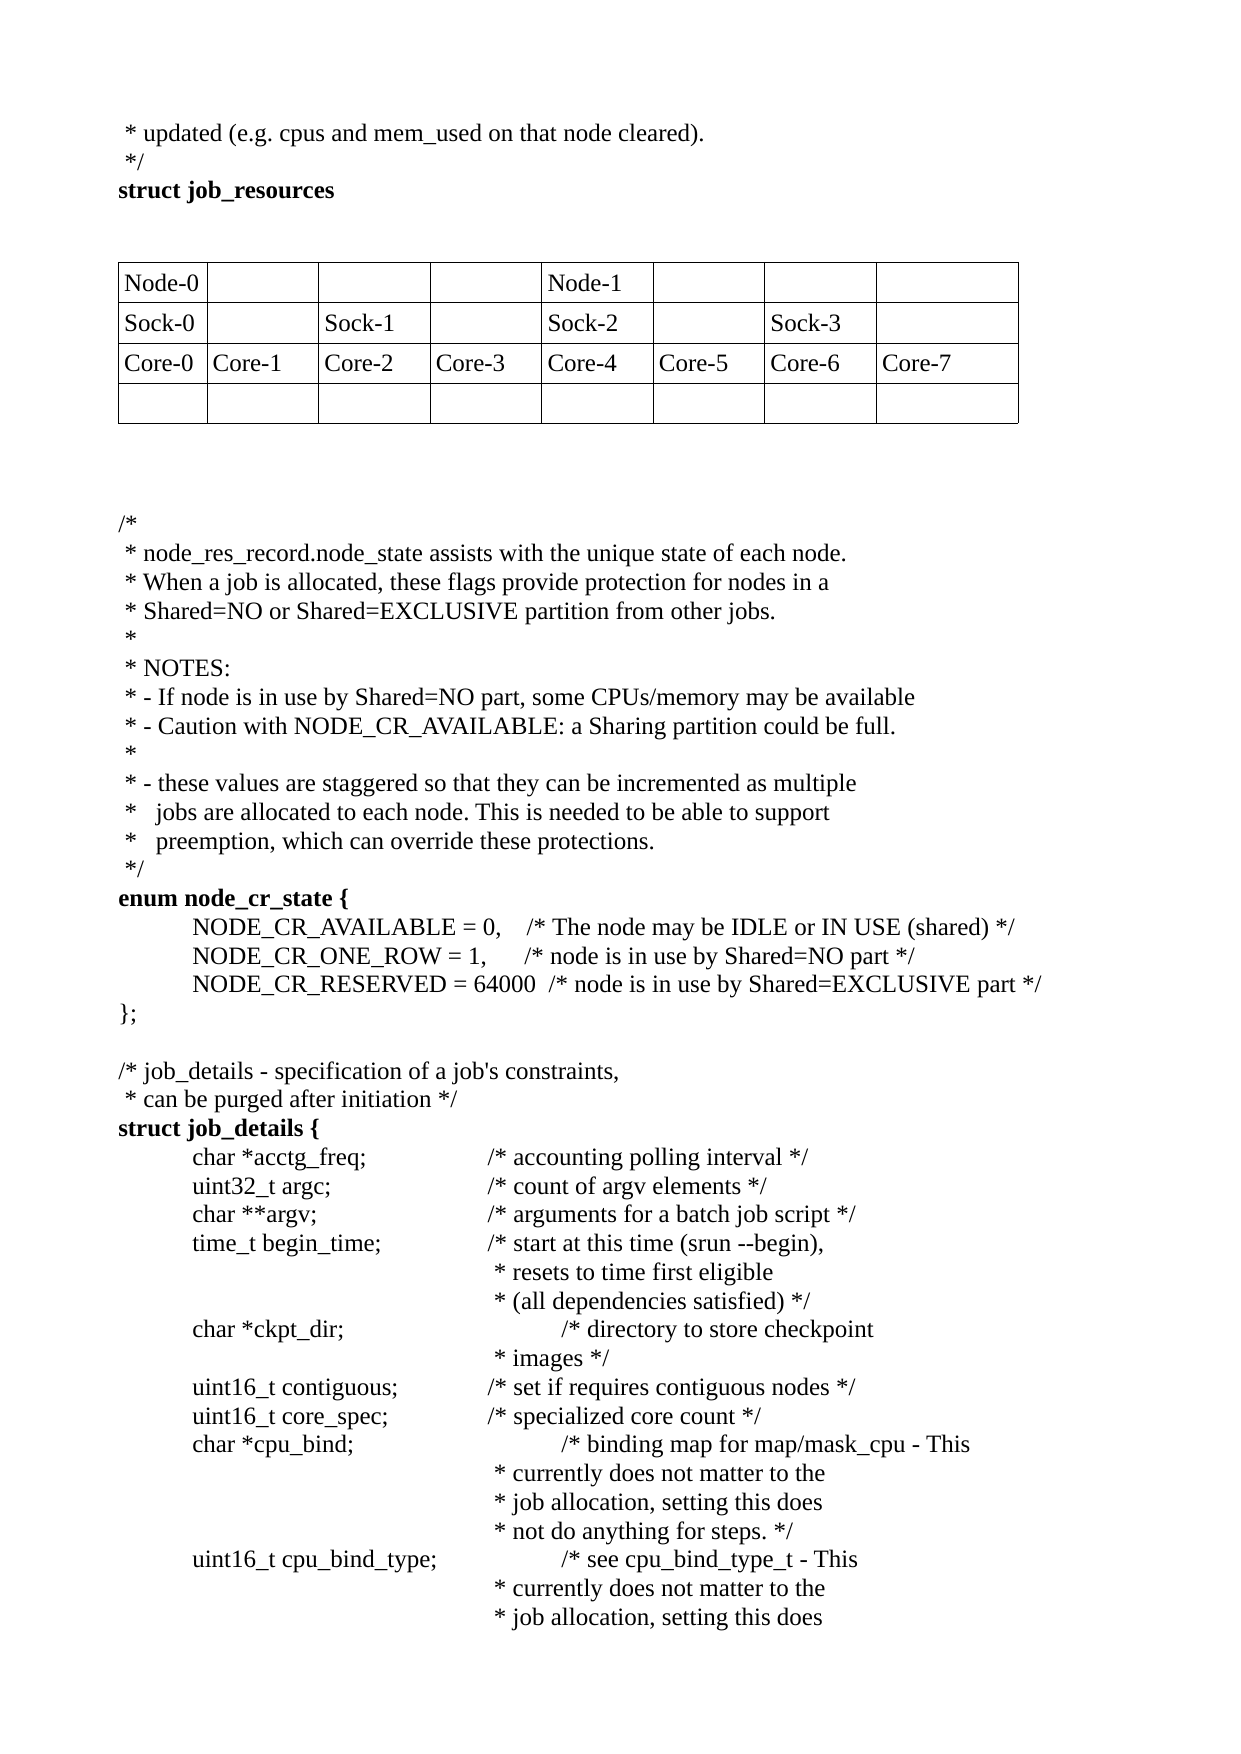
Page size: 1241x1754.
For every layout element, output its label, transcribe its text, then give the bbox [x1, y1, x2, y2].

table_cell [431, 384, 541, 423]
table_cell Core-7 [877, 344, 1018, 383]
text NODE_CR_RESERVED = 64000 /* node is in use by Shared=EXCLUSIVE part */ [118, 969, 1122, 998]
text }; [118, 998, 1122, 1027]
text * [118, 624, 1122, 653]
text * updated (e.g. cpus and mem_used on that node cleared). [118, 118, 1122, 147]
text char *cpu_bind; /* binding map for map/mask_cpu - This [118, 1429, 1122, 1458]
text /* job_details - specification of a job's constraints, [118, 1056, 1122, 1084]
text * job allocation, setting this does [118, 1602, 1122, 1631]
table_cell Sock-0 [119, 303, 207, 342]
table_cell Core-4 [542, 344, 653, 383]
table_header [208, 263, 318, 302]
text /* [118, 509, 1122, 538]
text time_t begin_time; /* start at this time (srun --begin), [118, 1228, 1122, 1257]
text enum node_cr_state { [118, 883, 1122, 912]
table_cell [208, 303, 318, 342]
text * - these values are staggered so that they can be incremented as multiple [118, 768, 1122, 797]
table_cell [542, 384, 653, 423]
table_cell [877, 384, 1018, 423]
text struct job_details { [118, 1113, 1122, 1142]
table_cell Core-0 [119, 344, 207, 383]
text * can be purged after initiation */ [118, 1084, 1122, 1113]
table_cell Sock-3 [765, 303, 876, 342]
text * [118, 739, 1122, 768]
text uint32_t argc; /* count of argv elements */ [118, 1171, 1122, 1199]
table_cell Core-2 [319, 344, 430, 383]
text */ [118, 147, 1122, 176]
text * - If node is in use by Shared=NO part, some CPUs/memory may be available [118, 682, 1122, 711]
table_cell [877, 303, 1018, 342]
table_cell [208, 384, 318, 423]
table_cell [319, 384, 430, 423]
text uint16_t cpu_bind_type; /* see cpu_bind_type_t - This [118, 1544, 1122, 1573]
table_cell Sock-1 [319, 303, 430, 342]
text * jobs are allocated to each node. This is needed to be able to support [118, 797, 1122, 826]
table_cell [654, 384, 764, 423]
text NODE_CR_ONE_ROW = 1, /* node is in use by Shared=NO part */ [118, 941, 1122, 969]
text * preemption, which can override these protections. [118, 826, 1122, 854]
text * (all dependencies satisfied) */ [118, 1286, 1122, 1314]
table_header [654, 263, 764, 302]
table_cell Sock-2 [542, 303, 653, 342]
text * job allocation, setting this does [118, 1487, 1122, 1516]
text char *ckpt_dir; /* directory to store checkpoint [118, 1314, 1122, 1343]
table_cell Core-5 [654, 344, 764, 383]
table_header [877, 263, 1018, 302]
text uint16_t core_spec; /* specialized core count */ [118, 1401, 1122, 1429]
text NODE_CR_AVAILABLE = 0, /* The node may be IDLE or IN USE (shared) */ [118, 912, 1122, 941]
text * images */ [118, 1343, 1122, 1372]
text * resets to time first eligible [118, 1257, 1122, 1286]
table_cell Core-6 [765, 344, 876, 383]
text * - Caution with NODE_CR_AVAILABLE: a Sharing partition could be full. [118, 711, 1122, 739]
table_header Node-0 [119, 263, 207, 302]
table_cell [119, 384, 207, 423]
table_header [765, 263, 876, 302]
text char *acctg_freq; /* accounting polling interval */ [118, 1142, 1122, 1171]
text * NOTES: [118, 653, 1122, 682]
table_cell Core-1 [208, 344, 318, 383]
table_cell Core-3 [431, 344, 541, 383]
text uint16_t contiguous; /* set if requires contiguous nodes */ [118, 1372, 1122, 1401]
table_header Node-1 [542, 263, 653, 302]
text * currently does not matter to the [118, 1458, 1122, 1487]
text char **argv; /* arguments for a batch job script */ [118, 1199, 1122, 1228]
text * When a job is allocated, these flags provide protection for nodes in a [118, 567, 1122, 596]
text * node_res_record.node_state assists with the unique state of each node. [118, 538, 1122, 567]
text * Shared=NO or Shared=EXCLUSIVE partition from other jobs. [118, 596, 1122, 624]
table_cell [765, 384, 876, 423]
text struct job_resources [118, 176, 1122, 204]
table_header [319, 263, 430, 302]
table_header [431, 263, 541, 302]
text * currently does not matter to the [118, 1573, 1122, 1602]
table_cell [654, 303, 764, 342]
text * not do anything for steps. */ [118, 1516, 1122, 1544]
text */ [118, 854, 1122, 883]
table_cell [431, 303, 541, 342]
